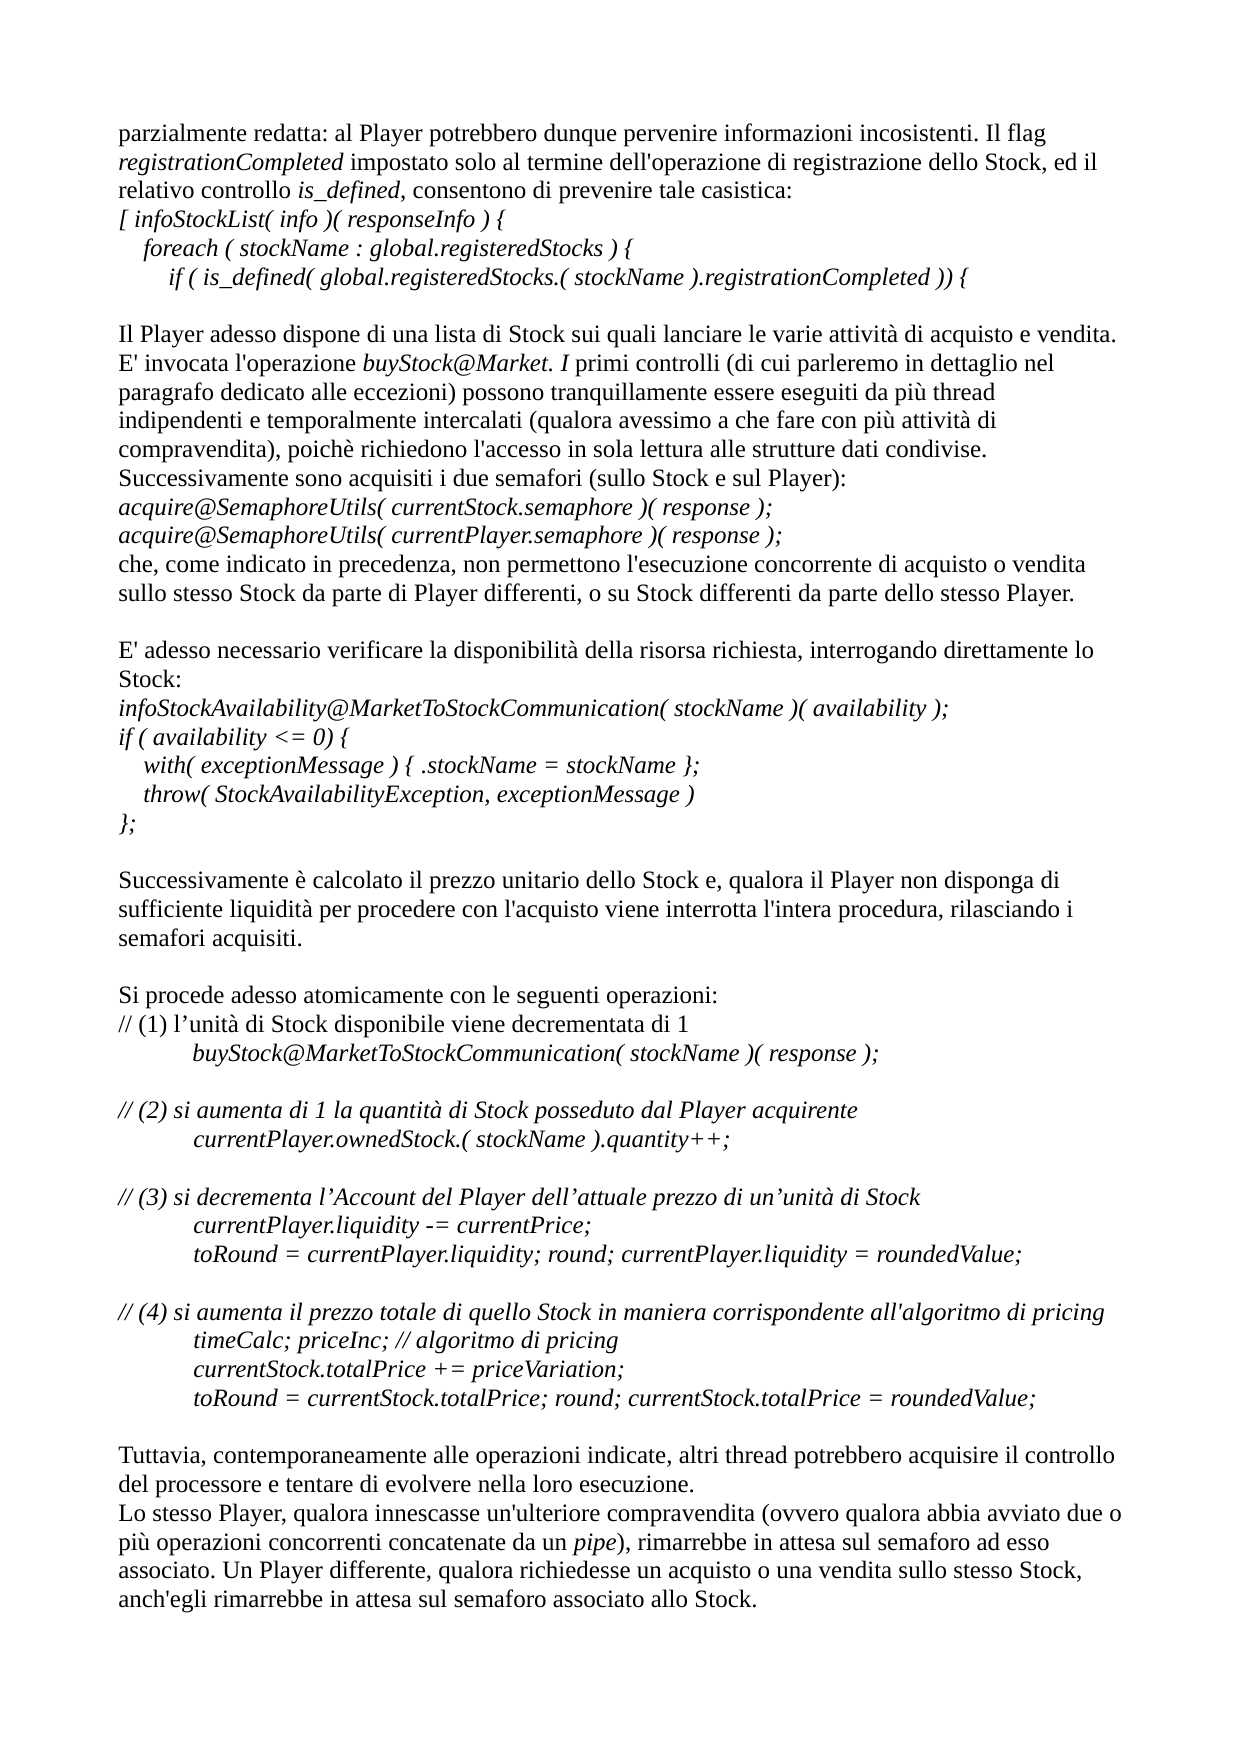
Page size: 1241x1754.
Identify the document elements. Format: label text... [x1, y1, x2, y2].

text with( exceptionMessage ) { .stockName = stockName }; [118, 751, 1122, 779]
text che, come indicato in precedenza, non permettono l'esecuzione concorrente di acquisto o vendita sullo stesso Stock da parte di Player differenti, o su Stock differenti da parte dello stesso Player. [118, 549, 1122, 607]
text timeCalc; priceInc; // algoritmo di pricing [118, 1326, 1122, 1354]
text toRound = currentStock.totalPrice; round; currentStock.totalPrice = roundedValue; [118, 1383, 1122, 1412]
text currentPlayer.ownedStock.( stockName ).quantity++; [118, 1124, 1122, 1153]
text if ( is_defined( global.registeredStocks.( stockName ).registrationCompleted )) { [118, 262, 1122, 291]
text currentPlayer.liquidity -= currentPrice; [118, 1211, 1122, 1239]
text // (2) si aumenta di 1 la quantità di Stock posseduto dal Player acquirente [118, 1096, 1122, 1124]
text Successivamente è calcolato il prezzo unitario dello Stock e, qualora il Player non disponga di sufficiente liquidità per procedere con l'acquisto viene interrotta l'intera procedura, rilasciando i semafori acquisiti. [118, 866, 1122, 952]
text throw( StockAvailabilityException, exceptionMessage ) [118, 779, 1122, 808]
text }; [118, 808, 1122, 837]
text E' adesso necessario verificare la disponibilità della risorsa richiesta, interrogando direttamente lo Stock: [118, 636, 1122, 693]
text E' invocata l'operazione buyStock@Market. I primi controlli (di cui parleremo in dettaglio nel paragrafo dedicato alle eccezioni) possono tranquillamente essere eseguiti da più thread indipendenti e temporalmente intercalati (qualora avessimo a che fare con più attività di compravendita), poichè richiedono l'accesso in sola lettura alle strutture dati condivise. [118, 348, 1122, 463]
text Lo stesso Player, qualora innescasse un'ulteriore compravendita (ovvero qualora abbia avviato due o più operazioni concorrenti concatenate da un pipe), rimarrebbe in attesa sul semaforo ad esso associato. Un Player differente, qualora richiedesse un acquisto o una vendita sullo stesso Stock, anch'egli rimarrebbe in attesa sul semaforo associato allo Stock. [118, 1498, 1122, 1613]
text Si procede adesso atomicamente con le seguenti operazioni: [118, 981, 1122, 1009]
text Tuttavia, contemporaneamente alle operazioni indicate, altri thread potrebbero acquisire il controllo del processore e tentare di evolvere nella loro esecuzione. [118, 1441, 1122, 1498]
text acquire@SemaphoreUtils( currentPlayer.semaphore )( response ); [118, 521, 1122, 549]
text currentStock.totalPrice += priceVariation; [118, 1354, 1122, 1383]
text foreach ( stockName : global.registeredStocks ) { [118, 233, 1122, 262]
text Successivamente sono acquisiti i due semafori (sullo Stock e sul Player): [118, 463, 1122, 492]
text Il Player adesso dispone di una lista di Stock sui quali lanciare le varie attività di acquisto e vendita. [118, 319, 1122, 348]
text acquire@SemaphoreUtils( currentStock.semaphore )( response ); [118, 492, 1122, 521]
text toRound = currentPlayer.liquidity; round; currentPlayer.liquidity = roundedValue; [118, 1239, 1122, 1268]
text // (4) si aumenta il prezzo totale di quello Stock in maniera corrispondente all'algoritmo di pricing [118, 1297, 1122, 1326]
text buyStock@MarketToStockCommunication( stockName )( response ); [118, 1038, 1122, 1067]
text // (3) si decrementa l’Account del Player dell’attuale prezzo di un’unità di Stock [118, 1182, 1122, 1211]
text [ infoStockList( info )( responseInfo ) { [118, 204, 1122, 233]
text if ( availability <= 0) { [118, 722, 1122, 751]
text // (1) l’unità di Stock disponibile viene decrementata di 1 [118, 1009, 1122, 1038]
text infoStockAvailability@MarketToStockCommunication( stockName )( availability ); [118, 693, 1122, 722]
text parzialmente redatta: al Player potrebbero dunque pervenire informazioni incosistenti. Il flag registrationCompleted impostato solo al termine dell'operazione di registrazione dello Stock, ed il relativo controllo is_defined, consentono di prevenire tale casistica: [118, 118, 1122, 204]
